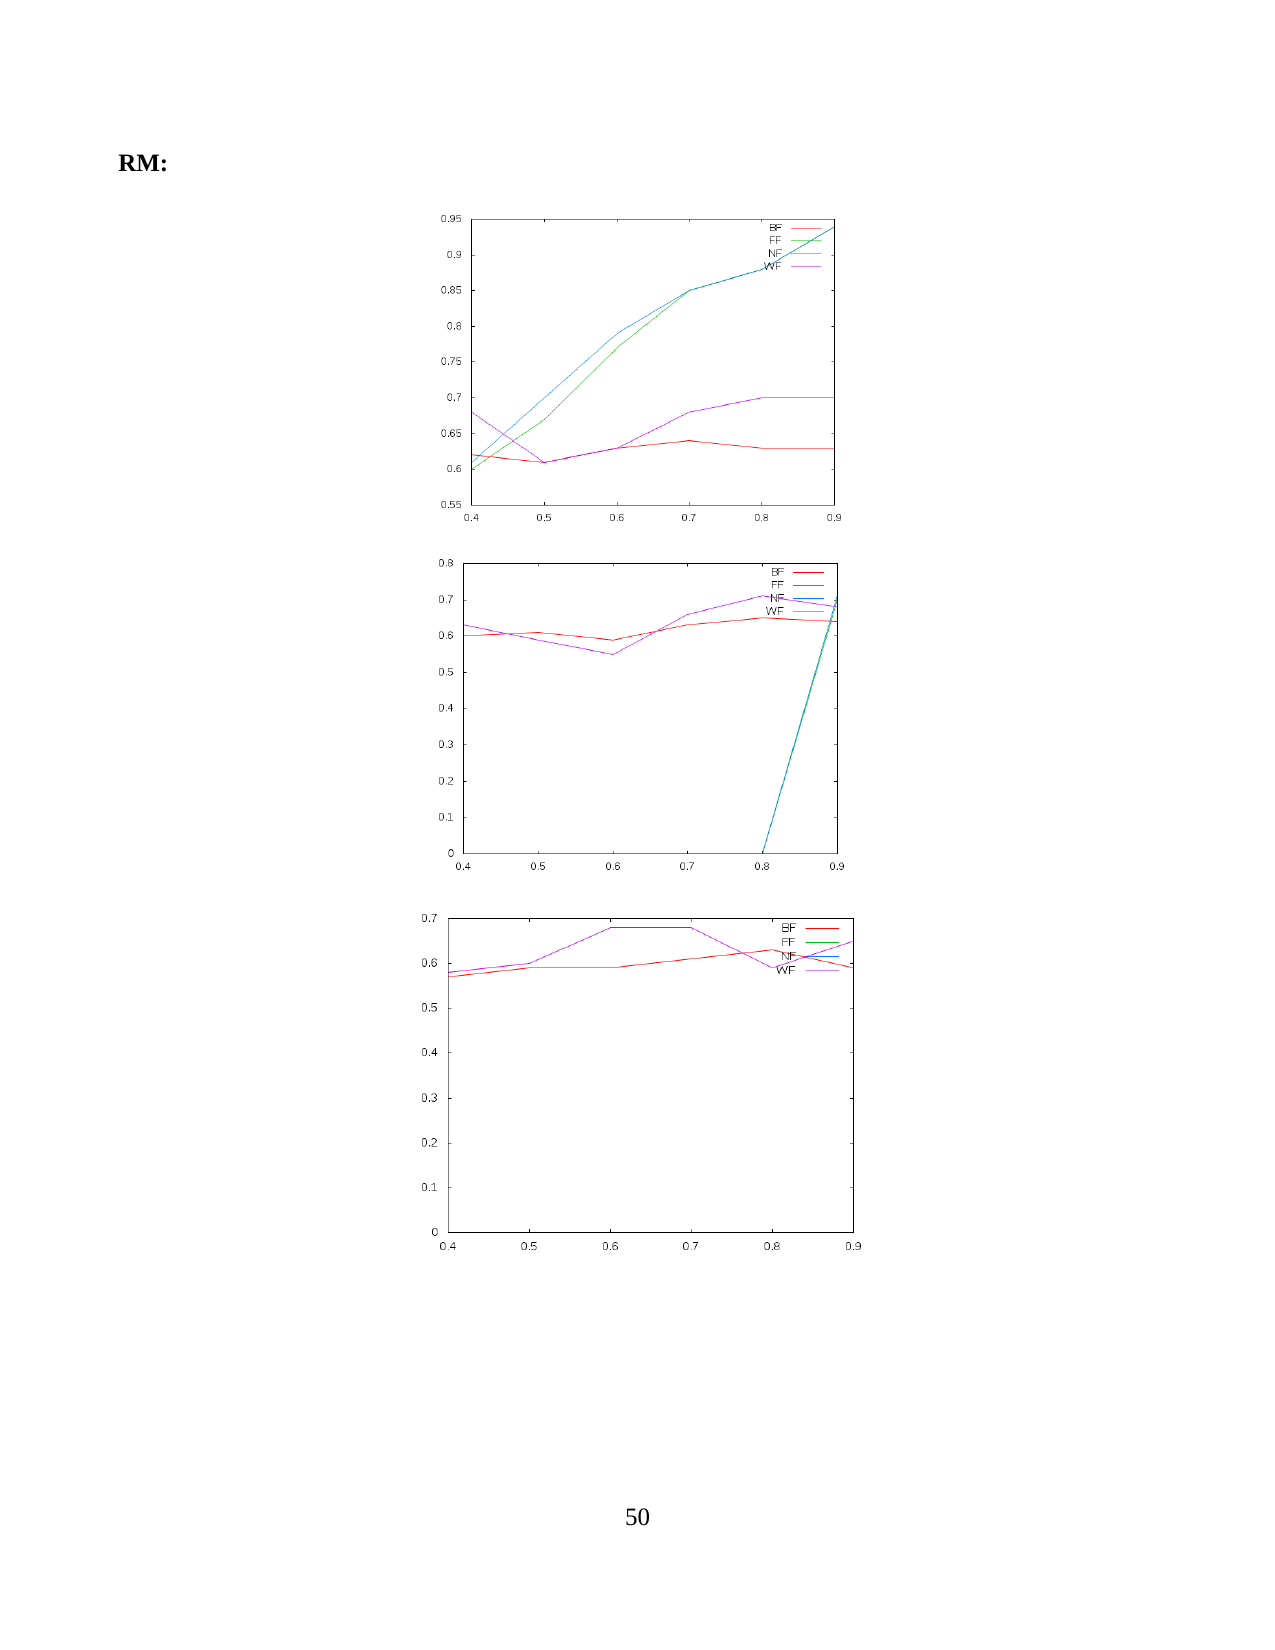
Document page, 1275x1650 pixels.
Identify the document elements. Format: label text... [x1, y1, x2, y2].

picture [420, 205, 855, 531]
picture [399, 903, 876, 1261]
picture [418, 550, 858, 880]
text RM: [118, 148, 1157, 176]
